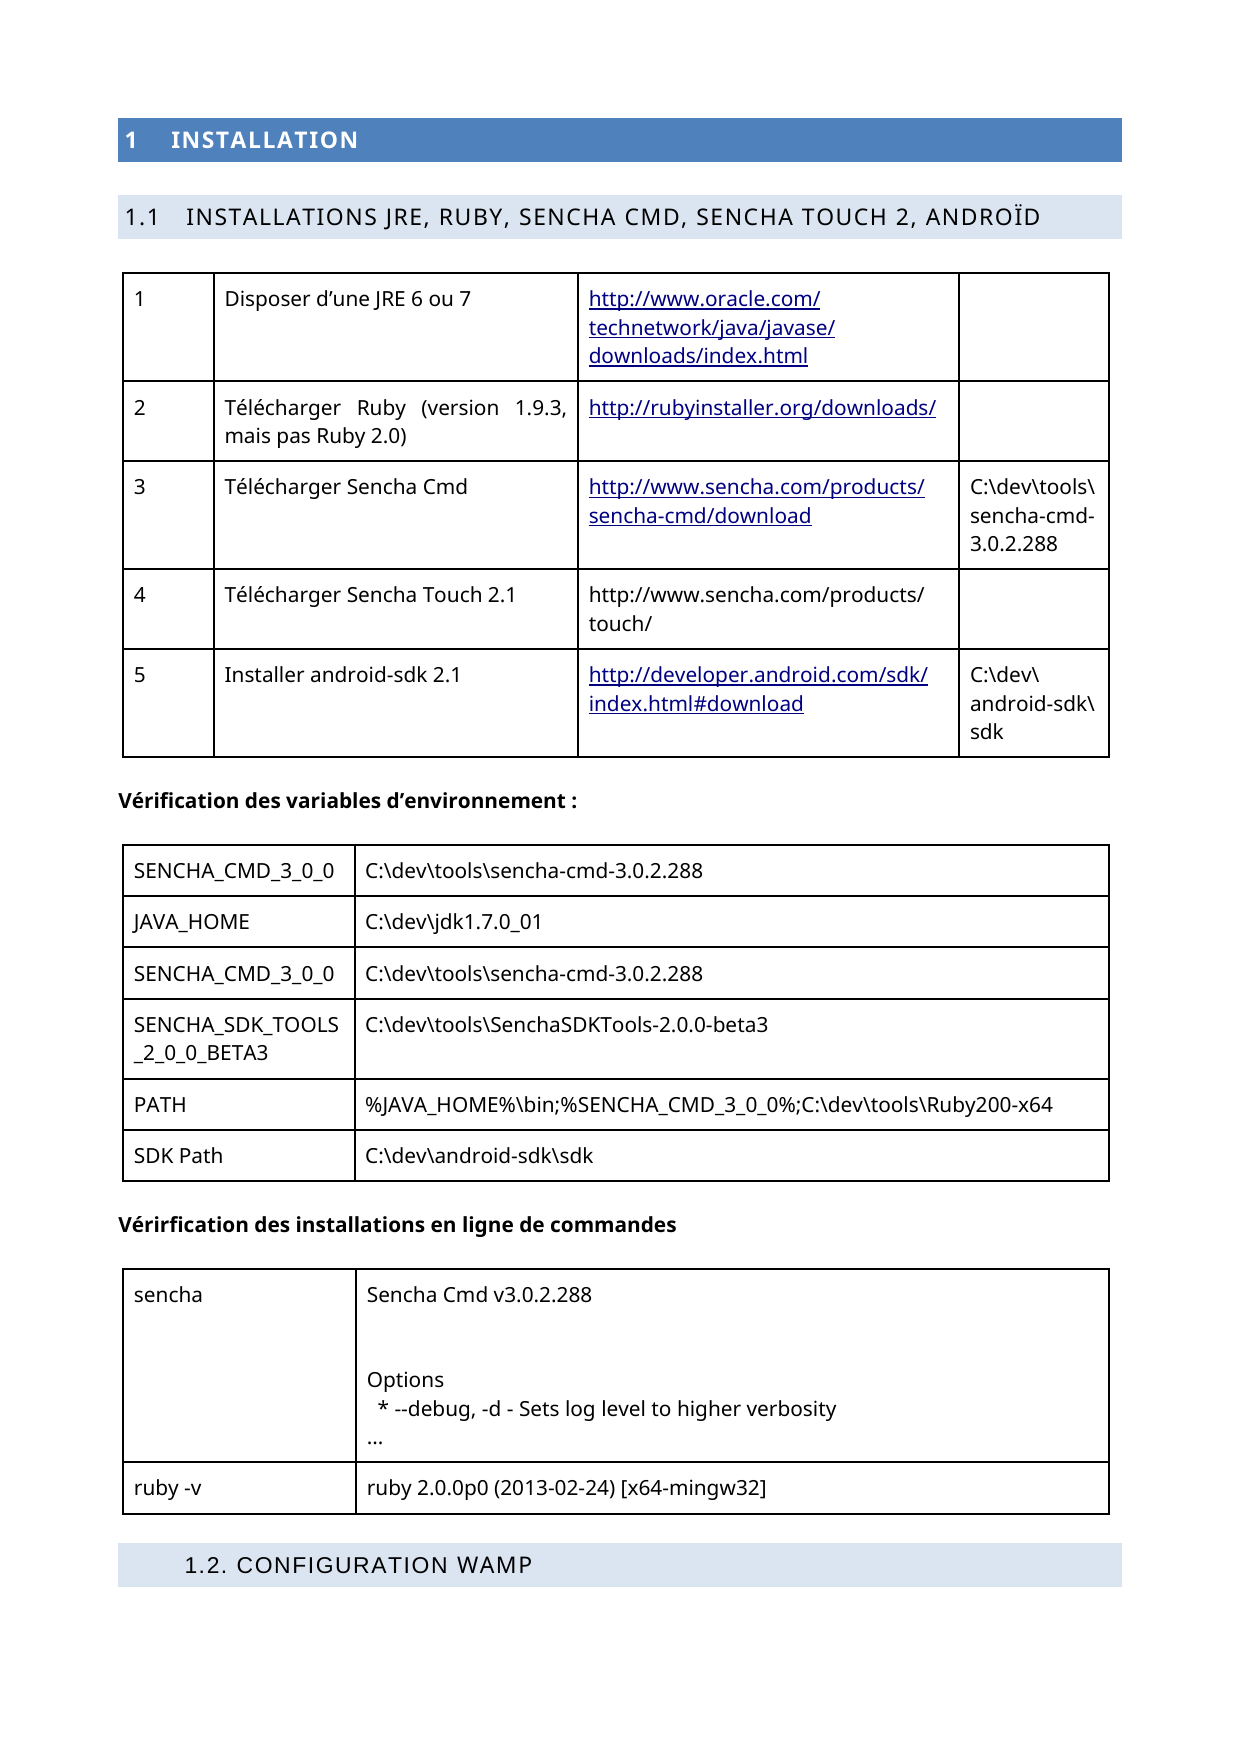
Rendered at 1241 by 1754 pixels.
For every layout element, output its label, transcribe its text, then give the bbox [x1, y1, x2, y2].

table_header sencha [124, 1270, 355, 1461]
table_cell ruby -v [124, 1463, 355, 1512]
table_cell Télécharger Sencha Cmd [215, 462, 577, 568]
subtitle 1.2. Configuration Wamp [124, 1549, 1116, 1580]
table_cell 5 [124, 650, 213, 756]
table_cell JAVA_HOME [124, 897, 354, 946]
table_cell http://www.sencha.com/products/touch/ [579, 570, 958, 648]
text Vérirfication des installations en ligne de commandes [118, 1211, 1122, 1239]
table_cell SDK Path [124, 1131, 354, 1180]
table_cell Télécharger Sencha Touch 2.1 [215, 570, 577, 648]
table_cell http://rubyinstaller.org/downloads/ [579, 382, 958, 460]
table_cell PATH [124, 1080, 354, 1129]
table_cell 3 [124, 462, 213, 568]
table_cell C:\dev\jdk1.7.0_01 [356, 897, 1108, 946]
table_cell %JAVA_HOME%\bin;%SENCHA_CMD_3_0_0%;C:\dev\tools\Ruby200-x64 [356, 1080, 1108, 1129]
table_header C:\dev\tools\sencha-cmd-3.0.2.288 [356, 846, 1108, 895]
table_cell http://www.sencha.com/products/sencha-cmd/download [579, 462, 958, 568]
table_cell C:\dev\tools\sencha-cmd-3.0.2.288 [960, 462, 1108, 568]
table_header 1 [124, 274, 213, 380]
table_cell 4 [124, 570, 213, 648]
table_cell Télécharger Ruby (version 1.9.3, mais pas Ruby 2.0) [215, 382, 577, 460]
table_cell C:\dev\tools\sencha-cmd-3.0.2.288 [356, 948, 1108, 998]
table_header [960, 274, 1108, 380]
table_header Sencha Cmd v3.0.2.288 Options * --debug, -d - Sets log level to higher verbosity ... [357, 1270, 1108, 1461]
table_cell SENCHA_SDK_TOOLS_2_0_0_BETA3 [124, 1000, 354, 1077]
table_cell [960, 570, 1108, 648]
text Vérification des variables d’environnement : [118, 787, 1122, 815]
table_cell C:\dev\tools\SenchaSDKTools-2.0.0-beta3 [356, 1000, 1108, 1077]
table_cell http://developer.android.com/sdk/index.html#download [579, 650, 958, 756]
subtitle Installation [124, 124, 1116, 156]
table_cell 2 [124, 382, 213, 460]
table_cell [960, 382, 1108, 460]
table_cell SENCHA_CMD_3_0_0 [124, 948, 354, 998]
table_header Disposer d’une JRE 6 ou 7 [215, 274, 577, 380]
table_cell C:\dev\android-sdk\sdk [356, 1131, 1108, 1180]
table_cell C:\dev\android-sdk\sdk [960, 650, 1108, 756]
table_cell Installer android-sdk 2.1 [215, 650, 577, 756]
subtitle Installations JRE, Ruby, Sencha Cmd, Sencha Touch 2, Androïd [124, 201, 1116, 232]
table_header http://www.oracle.com/technetwork/java/javase/downloads/index.html [579, 274, 958, 380]
table_cell ruby 2.0.0p0 (2013-02-24) [x64-mingw32] [357, 1463, 1108, 1512]
table_header SENCHA_CMD_3_0_0 [124, 846, 354, 895]
